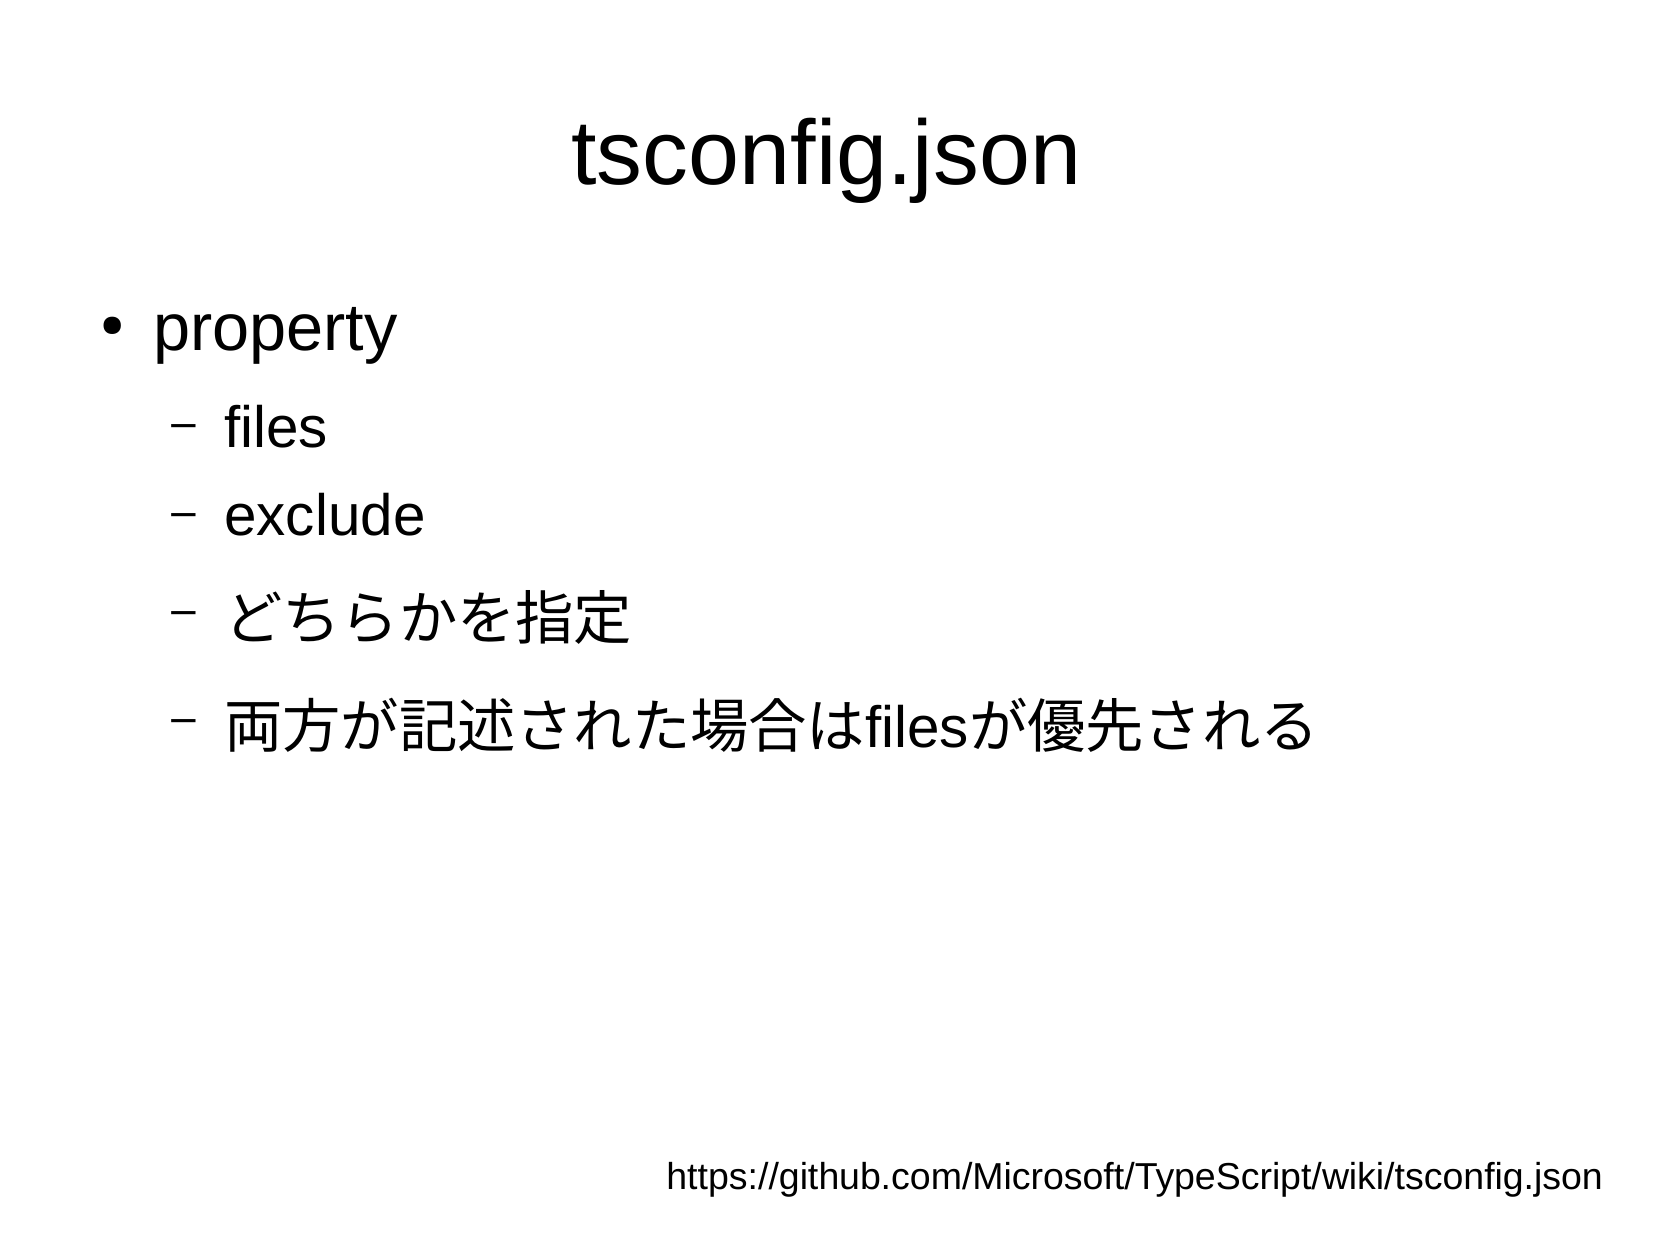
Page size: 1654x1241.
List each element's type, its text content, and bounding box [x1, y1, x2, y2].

title tsconfig.json [82, 49, 1571, 257]
list property files exclude どちらかを指定 両方が記述された場合はfilesが優先される [82, 290, 1571, 1010]
text_box https://github.com/Microsoft/TypeScript/wiki/tsconfig.json [651, 1147, 1619, 1205]
